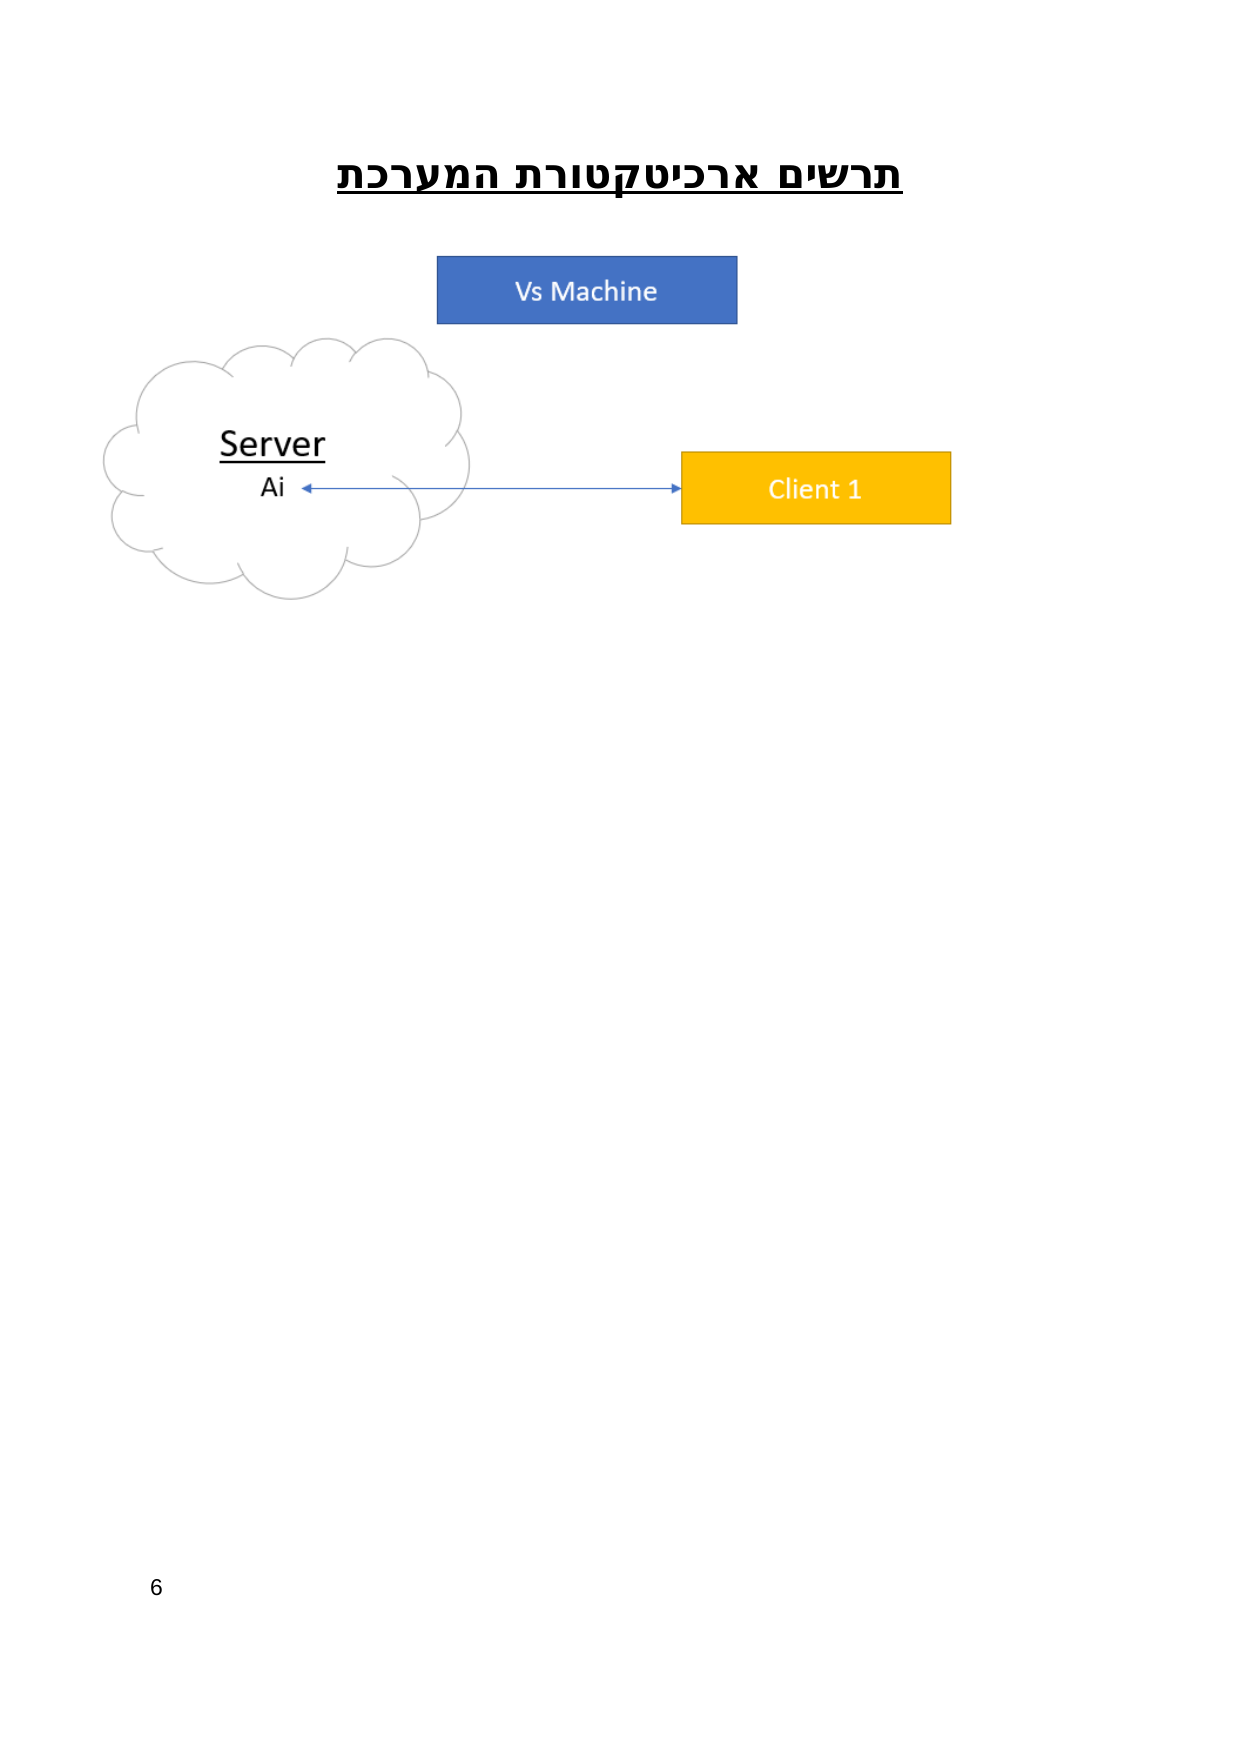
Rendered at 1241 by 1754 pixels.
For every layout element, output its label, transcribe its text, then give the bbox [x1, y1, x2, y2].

picture [75, 236, 1015, 660]
text תרשים ארכיטקטורת המערכת [150, 150, 1090, 198]
